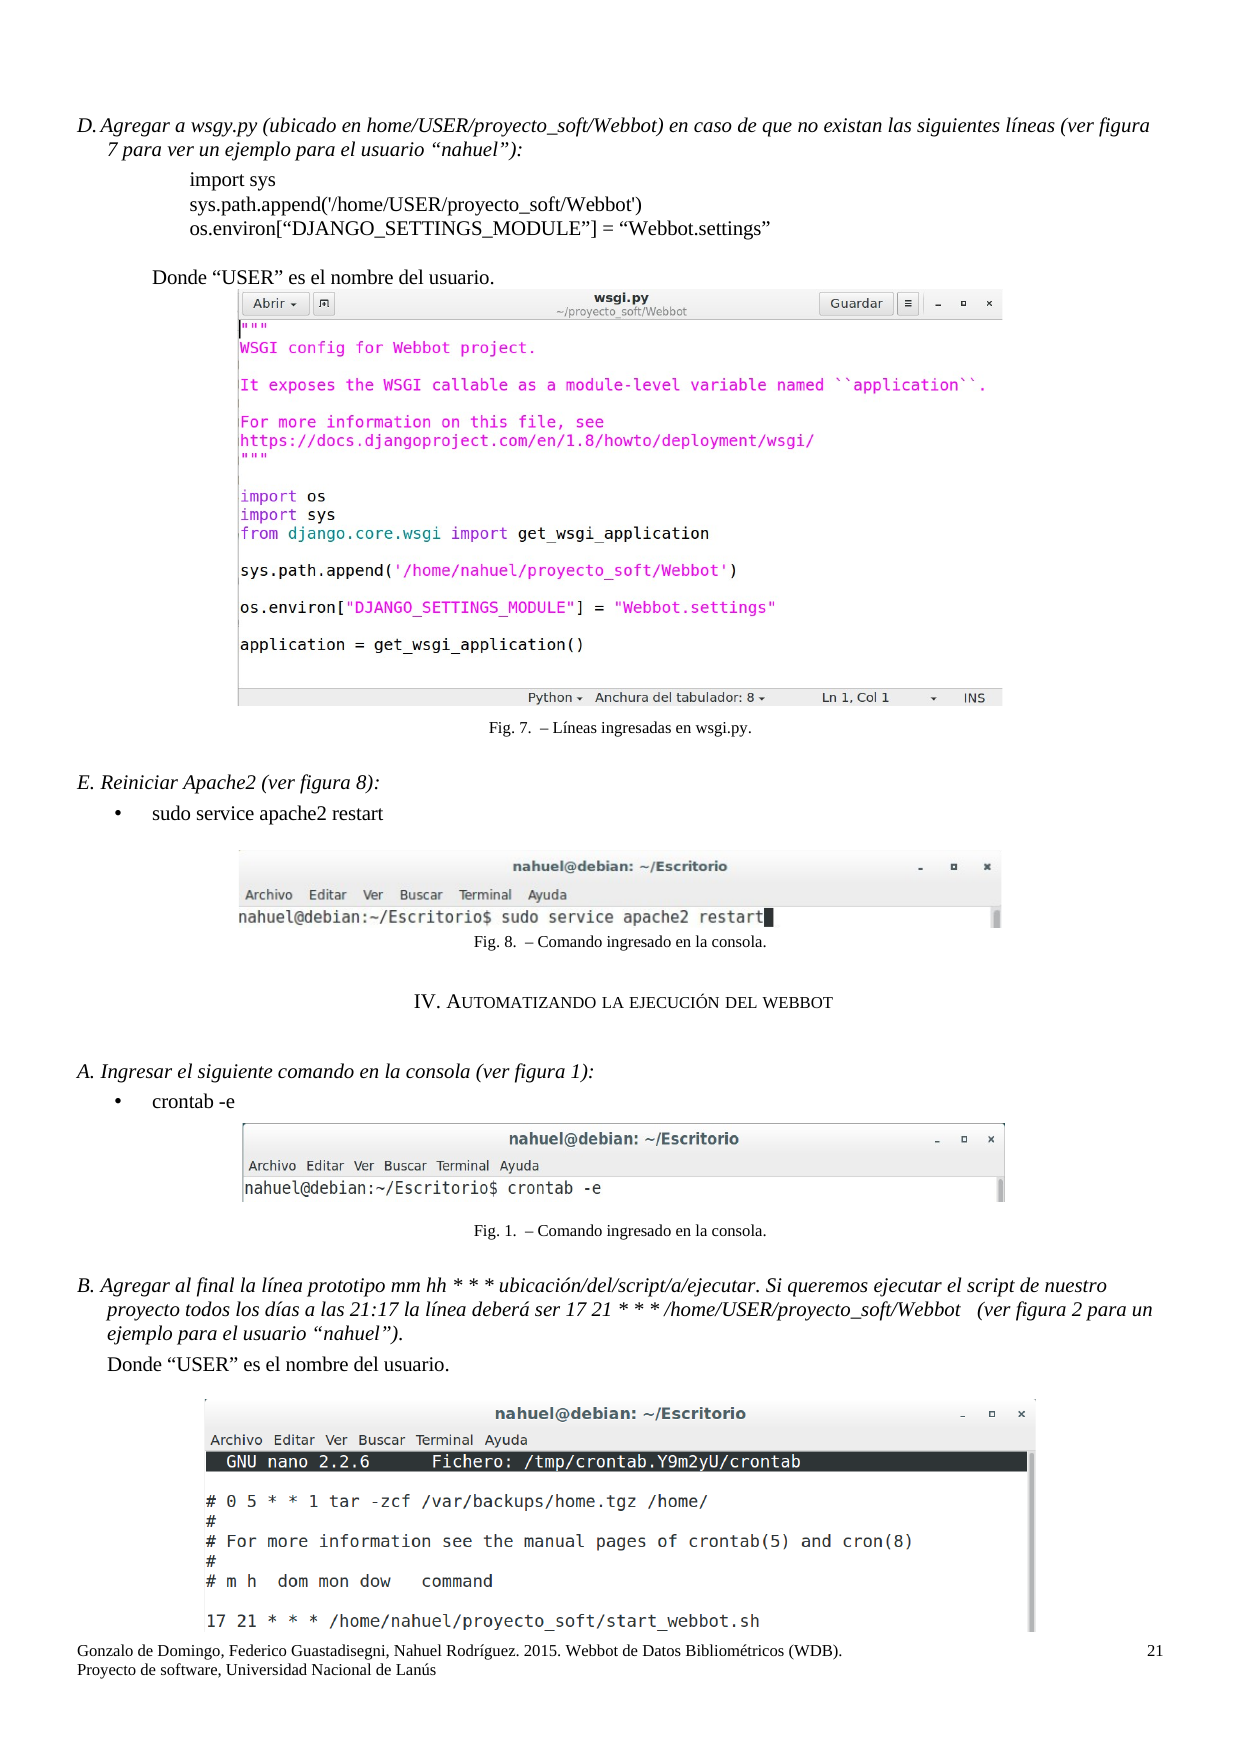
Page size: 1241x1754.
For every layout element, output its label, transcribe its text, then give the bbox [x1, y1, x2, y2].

subtitle Automatizando la ejecución del webbot [77, 989, 1163, 1013]
list sudo service apache2 restart [114, 801, 1163, 824]
list – Líneas ingresadas en wsgi.py. [77, 718, 1163, 737]
list sys.path.append('/home/USER/proyecto_soft/Webbot') os.environ[“DJANGO_SETTINGS_MODULE”] = “Webbot.settings” [152, 192, 1163, 240]
picture [238, 850, 1002, 928]
subtitle Agregar a wsgy.py (ubicado en home/USER/proyecto_soft/Webbot) en caso de que no existan las siguientes líneas (ver figura 7 para ver un ejemplo para el usuario “nahuel”): [77, 112, 1163, 161]
list – Comando ingresado en la consola. [77, 932, 1163, 951]
list import sys [152, 167, 1163, 191]
subtitle Agregar al final la línea prototipo mm hh * * * ubicación/del/script/a/ejecutar. Si queremos ejecutar el script de nuestro proyecto todos los días a las 21:17 la línea deberá ser 17 21 * * * /home/USER/proyecto_soft/Webbot (ver figura 2 para un ejemplo para el usuario “nahuel”). [77, 1273, 1163, 1345]
picture [204, 1399, 1036, 1632]
picture [237, 289, 1003, 706]
subtitle Ingresar el siguiente comando en la consola (ver figura 1): [77, 1058, 1163, 1083]
picture [242, 1123, 1005, 1202]
subtitle Reiniciar Apache2 (ver figura 8): [77, 770, 1163, 794]
list – Comando ingresado en la consola. [77, 1221, 1163, 1240]
list crontab -e [114, 1089, 1163, 1113]
text Donde “USER” es el nombre del usuario. [77, 1352, 1163, 1376]
text Donde “USER” es el nombre del usuario. [77, 265, 1163, 289]
